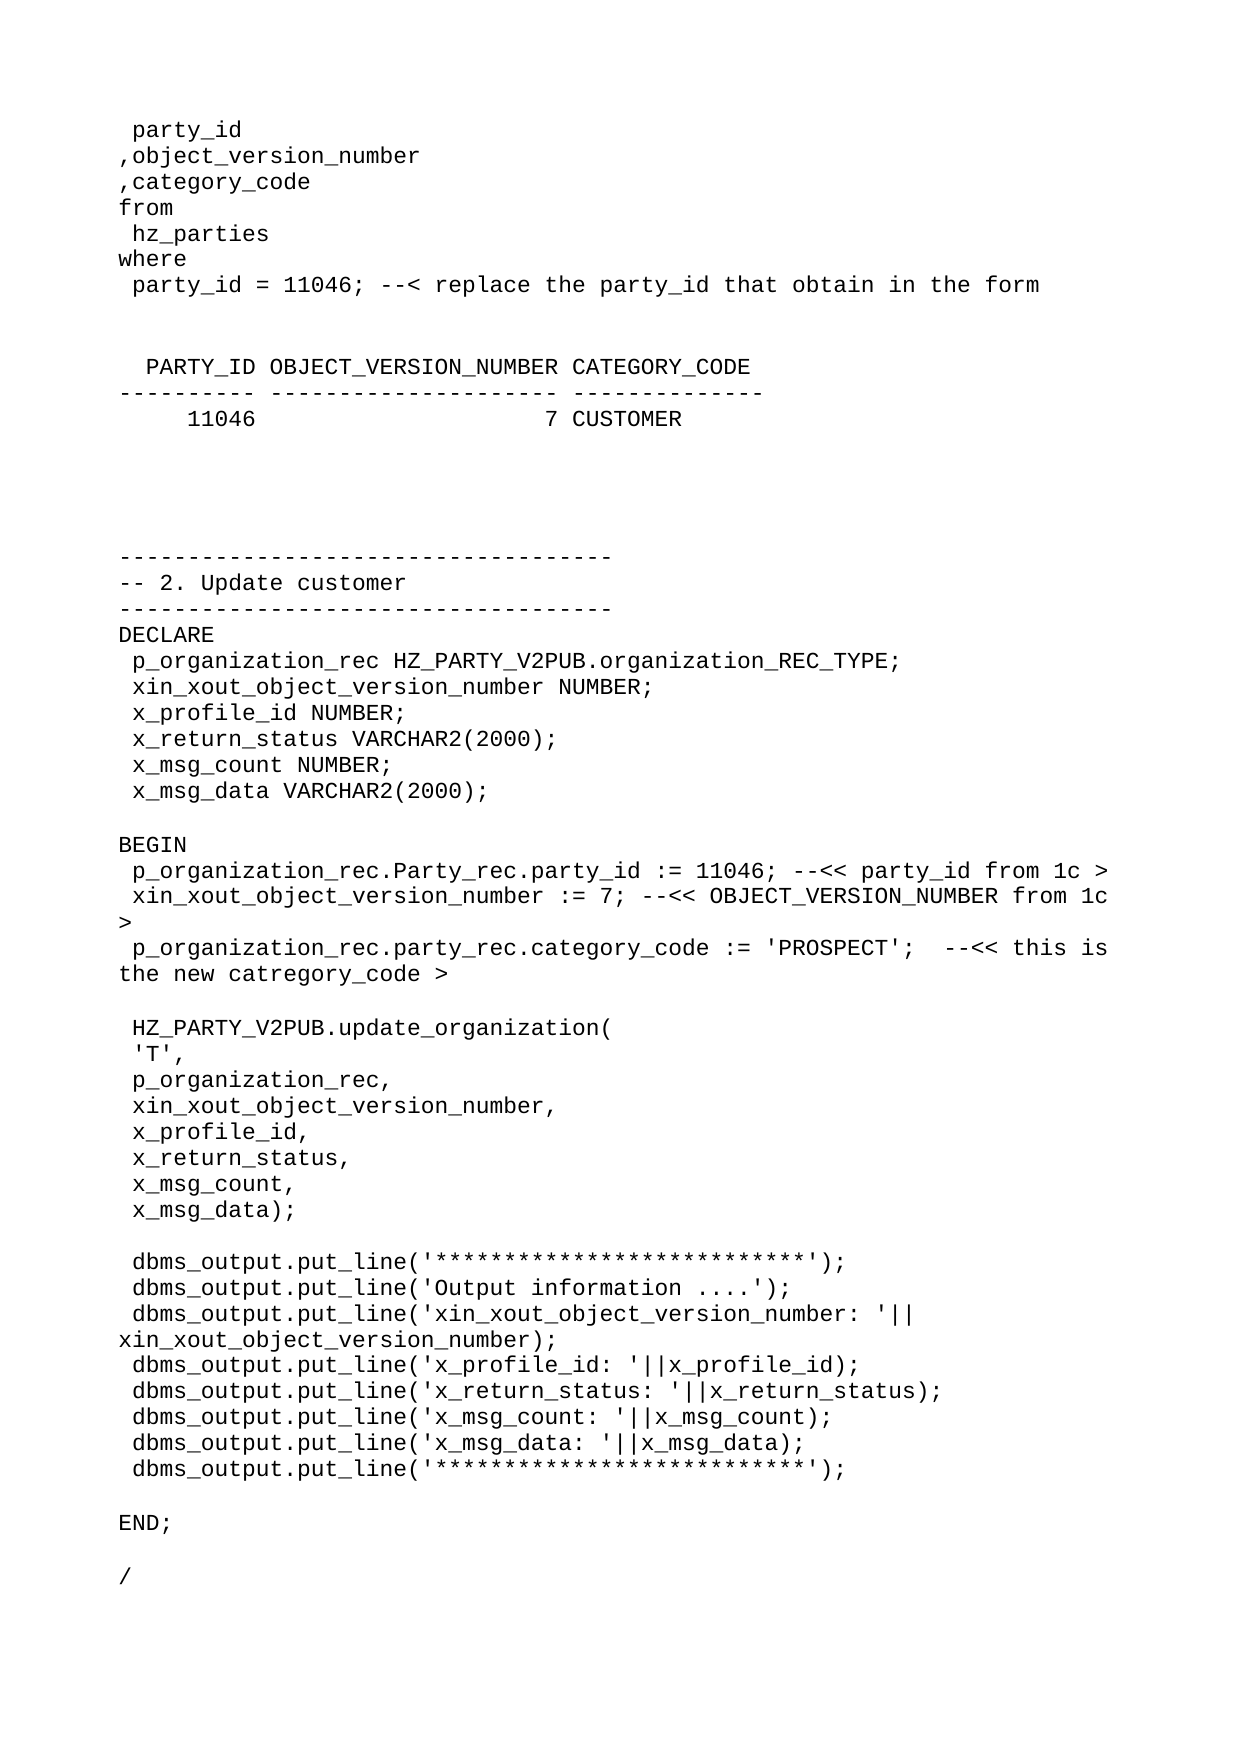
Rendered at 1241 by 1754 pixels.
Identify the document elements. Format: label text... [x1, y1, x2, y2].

text x_return_status, [118, 1146, 1122, 1172]
text END; [118, 1512, 1122, 1537]
text p_organization_rec, [118, 1068, 1122, 1094]
text x_profile_id NUMBER; [118, 701, 1122, 727]
text x_msg_count NUMBER; [118, 753, 1122, 779]
text 'T', [118, 1043, 1122, 1068]
text p_organization_rec HZ_PARTY_V2PUB.organization_REC_TYPE; [118, 649, 1122, 675]
text 11046 7 CUSTOMER [118, 408, 1122, 433]
text dbms_output.put_line('x_msg_count: '||x_msg_count); [118, 1406, 1122, 1432]
text HZ_PARTY_V2PUB.update_organization( [118, 1017, 1122, 1043]
text dbms_output.put_line('x_msg_data: '||x_msg_data); [118, 1432, 1122, 1458]
text x_return_status VARCHAR2(2000); [118, 727, 1122, 753]
text where [118, 248, 1122, 274]
text / [118, 1566, 1122, 1591]
text dbms_output.put_line('xin_xout_object_version_number: '||xin_xout_object_version_number); [118, 1302, 1122, 1354]
text party_id [118, 118, 1122, 144]
text party_id = 11046; --< replace the party_id that obtain in the form [118, 274, 1122, 300]
text ------------------------------------ [118, 546, 1122, 572]
text dbms_output.put_line('***************************'); [118, 1458, 1122, 1483]
text dbms_output.put_line('***************************'); [118, 1250, 1122, 1276]
text xin_xout_object_version_number, [118, 1094, 1122, 1120]
text dbms_output.put_line('x_profile_id: '||x_profile_id); [118, 1354, 1122, 1380]
text ,category_code [118, 170, 1122, 196]
text x_msg_data VARCHAR2(2000); [118, 779, 1122, 805]
text xin_xout_object_version_number := 7; --<< OBJECT_VERSION_NUMBER from 1c > [118, 885, 1122, 937]
text x_msg_count, [118, 1172, 1122, 1198]
text x_msg_data); [118, 1198, 1122, 1224]
text -- 2. Update customer [118, 572, 1122, 597]
text x_profile_id, [118, 1120, 1122, 1146]
text hz_parties [118, 222, 1122, 248]
text ,object_version_number [118, 144, 1122, 170]
text from [118, 196, 1122, 222]
text p_organization_rec.party_rec.category_code := 'PROSPECT'; --<< this is the new catregory_code > [118, 937, 1122, 989]
text dbms_output.put_line('x_return_status: '||x_return_status); [118, 1380, 1122, 1406]
text dbms_output.put_line('Output information ....'); [118, 1276, 1122, 1302]
text BEGIN [118, 833, 1122, 859]
text xin_xout_object_version_number NUMBER; [118, 675, 1122, 701]
text PARTY_ID OBJECT_VERSION_NUMBER CATEGORY_CODE [118, 356, 1122, 382]
text DECLARE [118, 623, 1122, 649]
text p_organization_rec.Party_rec.party_id := 11046; --<< party_id from 1c > [118, 859, 1122, 885]
text ---------- --------------------- -------------- [118, 382, 1122, 408]
text ------------------------------------ [118, 597, 1122, 623]
